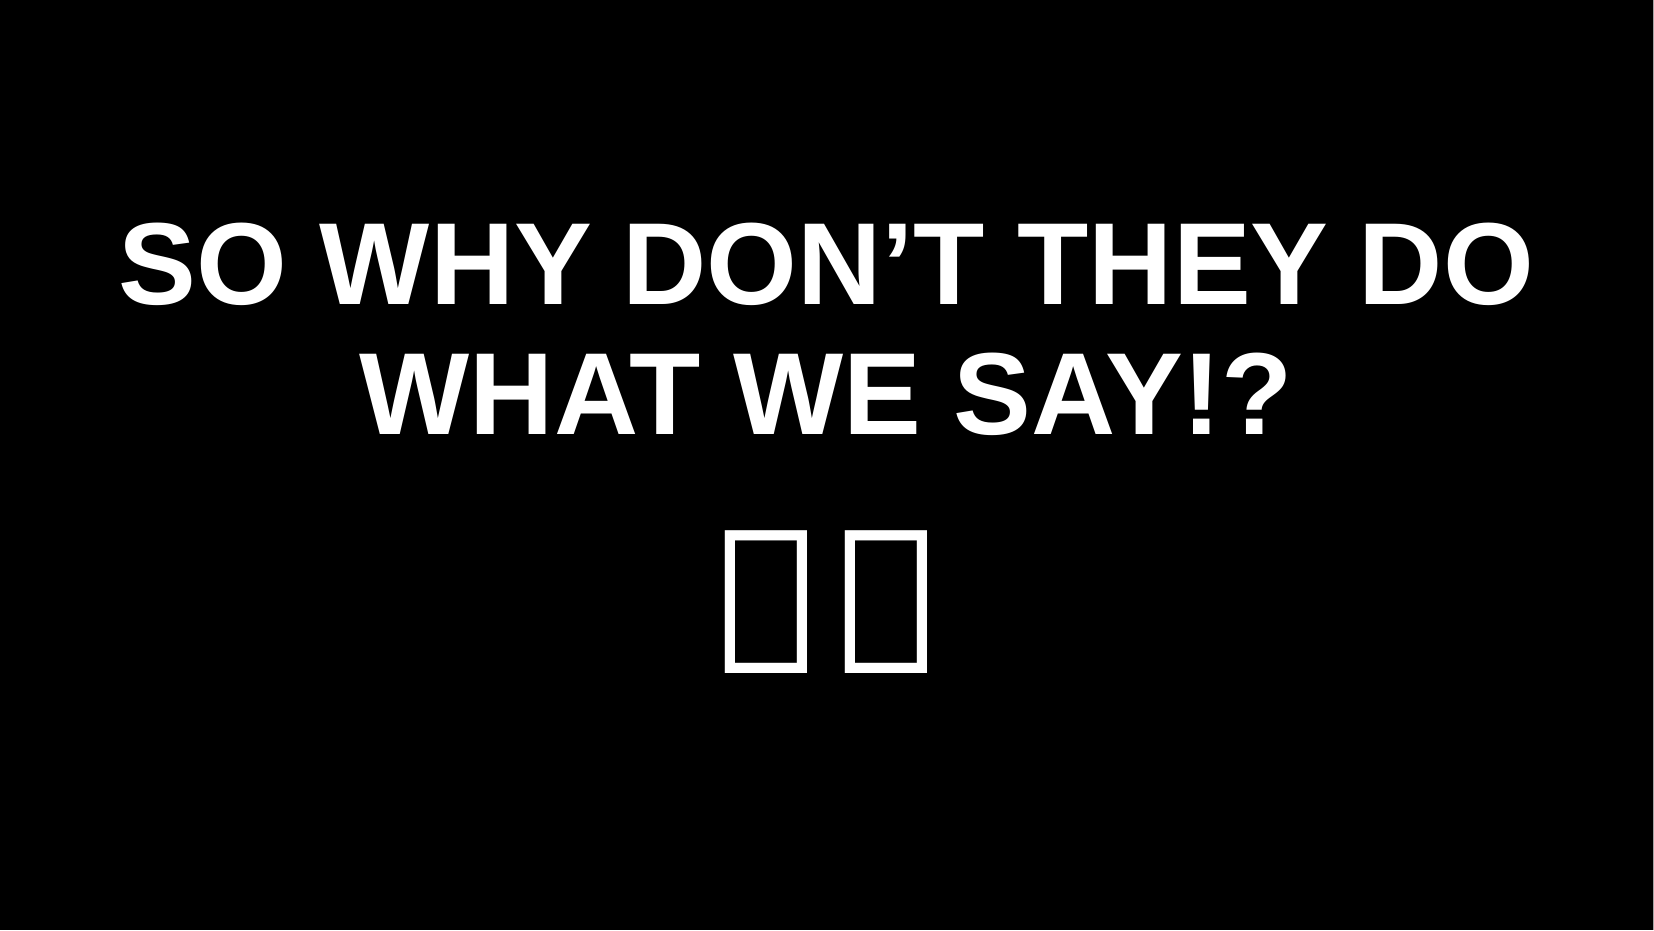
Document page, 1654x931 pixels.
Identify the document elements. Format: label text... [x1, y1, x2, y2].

subtitle SO WHY DON’T THEY DO WHAT WE SAY!? 😤😤 [82, 0, 1571, 931]
